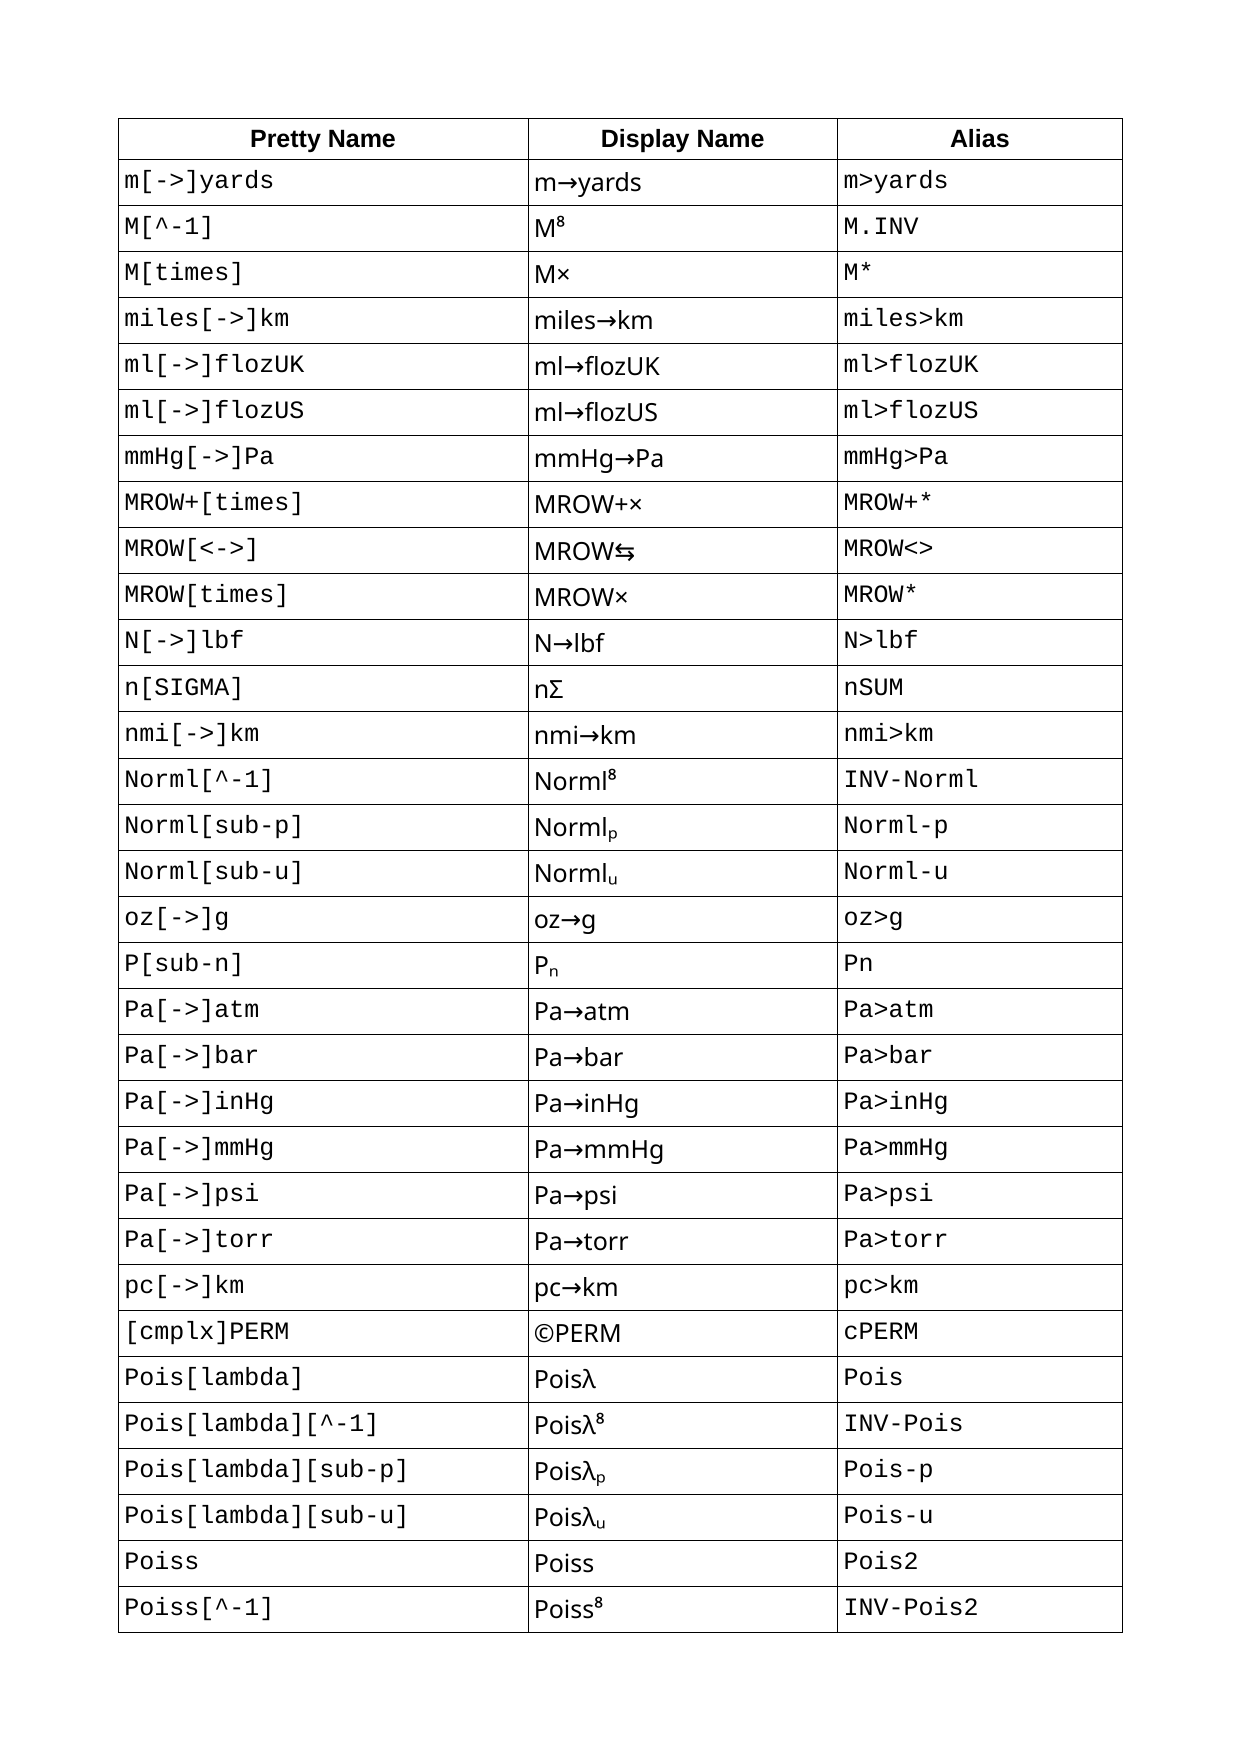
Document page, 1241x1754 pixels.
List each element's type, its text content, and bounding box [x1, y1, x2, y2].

table_cell oz→g [529, 897, 837, 942]
table_cell Pa[->]atm [119, 989, 528, 1034]
table_cell Poisλᵤ [529, 1495, 837, 1540]
table_cell oz>g [838, 897, 1122, 942]
table_cell Pois[lambda][^-1] [119, 1403, 528, 1448]
table_cell Pa>atm [838, 989, 1122, 1034]
table_cell oz[->]g [119, 897, 528, 942]
table_cell Pa[->]inHg [119, 1081, 528, 1126]
table_cell Norml⁸ [529, 759, 837, 803]
table_header Pretty Name [119, 119, 528, 159]
table_cell M[times] [119, 252, 528, 297]
table_cell Pois-p [838, 1449, 1122, 1494]
table_cell Norml-p [838, 805, 1122, 849]
table_cell Pois [838, 1357, 1122, 1402]
table_cell m>yards [838, 160, 1122, 205]
table_cell m[->]yards [119, 160, 528, 205]
table_cell Pa>bar [838, 1035, 1122, 1080]
table_cell ml[->]flozUS [119, 390, 528, 435]
table_cell nmi[->]km [119, 712, 528, 757]
table_cell INV-Pois2 [838, 1587, 1122, 1632]
table_cell Pois[lambda][sub-u] [119, 1495, 528, 1540]
table_cell Pₙ [529, 943, 837, 988]
table_cell N>lbf [838, 620, 1122, 665]
table_cell MROW× [529, 574, 837, 619]
table_cell Pa→torr [529, 1219, 837, 1264]
table_cell mmHg→Pa [529, 436, 837, 481]
table_cell Pa→atm [529, 989, 837, 1034]
table_cell Norml[sub-u] [119, 851, 528, 896]
table_cell m→yards [529, 160, 837, 205]
table_cell Pa→psi [529, 1173, 837, 1218]
table_cell ml[->]flozUK [119, 344, 528, 389]
table_cell MROW+[times] [119, 482, 528, 527]
table_cell Pa[->]torr [119, 1219, 528, 1264]
table_cell Pa[->]bar [119, 1035, 528, 1080]
table_cell cPERM [838, 1311, 1122, 1356]
table_cell miles[->]km [119, 298, 528, 343]
table_cell MROW+* [838, 482, 1122, 527]
table_cell Poiss [529, 1541, 837, 1586]
table_cell Poisλ [529, 1357, 837, 1402]
table_cell MROW<> [838, 528, 1122, 573]
table_header Alias [838, 119, 1122, 159]
table_cell pc>km [838, 1265, 1122, 1310]
table_cell ml>flozUK [838, 344, 1122, 389]
table_cell MROW[<->] [119, 528, 528, 573]
table_cell INV-Pois [838, 1403, 1122, 1448]
table_cell Pa→mmHg [529, 1127, 837, 1172]
table_cell M⁸ [529, 206, 837, 251]
table_cell MROW[times] [119, 574, 528, 619]
table_cell miles>km [838, 298, 1122, 343]
table_cell [cmplx]PERM [119, 1311, 528, 1356]
table_cell Pa→bar [529, 1035, 837, 1080]
table_cell Pa>inHg [838, 1081, 1122, 1126]
table_cell Pa[->]mmHg [119, 1127, 528, 1172]
table_cell Pois2 [838, 1541, 1122, 1586]
table_cell Normlₚ [529, 805, 837, 849]
table_cell Pa>mmHg [838, 1127, 1122, 1172]
table_cell nSUM [838, 666, 1122, 711]
table_cell Pois[lambda] [119, 1357, 528, 1402]
table_cell M.INV [838, 206, 1122, 251]
table_cell mmHg>Pa [838, 436, 1122, 481]
table_cell N[->]lbf [119, 620, 528, 665]
table_cell ml→flozUS [529, 390, 837, 435]
table_cell Pois[lambda][sub-p] [119, 1449, 528, 1494]
table_cell Poiss [119, 1541, 528, 1586]
table_cell Poisλₚ [529, 1449, 837, 1494]
table_cell MROW⇆ [529, 528, 837, 573]
table_cell pc→km [529, 1265, 837, 1310]
table_cell Norml-u [838, 851, 1122, 896]
table_cell nΣ [529, 666, 837, 711]
table_cell ml>flozUS [838, 390, 1122, 435]
table_cell ml→flozUK [529, 344, 837, 389]
table_cell M[^-1] [119, 206, 528, 251]
table_cell Poiss[^-1] [119, 1587, 528, 1632]
table_cell Norml[^-1] [119, 759, 528, 803]
table_cell ©PERM [529, 1311, 837, 1356]
table_cell Pa→inHg [529, 1081, 837, 1126]
table_cell miles→km [529, 298, 837, 343]
table_cell M* [838, 252, 1122, 297]
table_cell pc[->]km [119, 1265, 528, 1310]
table_cell Pa>torr [838, 1219, 1122, 1264]
table_cell n[SIGMA] [119, 666, 528, 711]
table_cell Poiss⁸ [529, 1587, 837, 1632]
table_cell Normlᵤ [529, 851, 837, 896]
table_cell Pois-u [838, 1495, 1122, 1540]
table_header Display Name [529, 119, 837, 159]
table_cell Pn [838, 943, 1122, 988]
table_cell MROW+× [529, 482, 837, 527]
table_cell N→lbf [529, 620, 837, 665]
table_cell INV-Norml [838, 759, 1122, 803]
table_cell Pa>psi [838, 1173, 1122, 1218]
table_cell mmHg[->]Pa [119, 436, 528, 481]
table_cell Pa[->]psi [119, 1173, 528, 1218]
table_cell Poisλ⁸ [529, 1403, 837, 1448]
table_cell P[sub-n] [119, 943, 528, 988]
table_cell Norml[sub-p] [119, 805, 528, 849]
table_cell nmi>km [838, 712, 1122, 757]
table_cell M× [529, 252, 837, 297]
table_cell MROW* [838, 574, 1122, 619]
table_cell nmi→km [529, 712, 837, 757]
